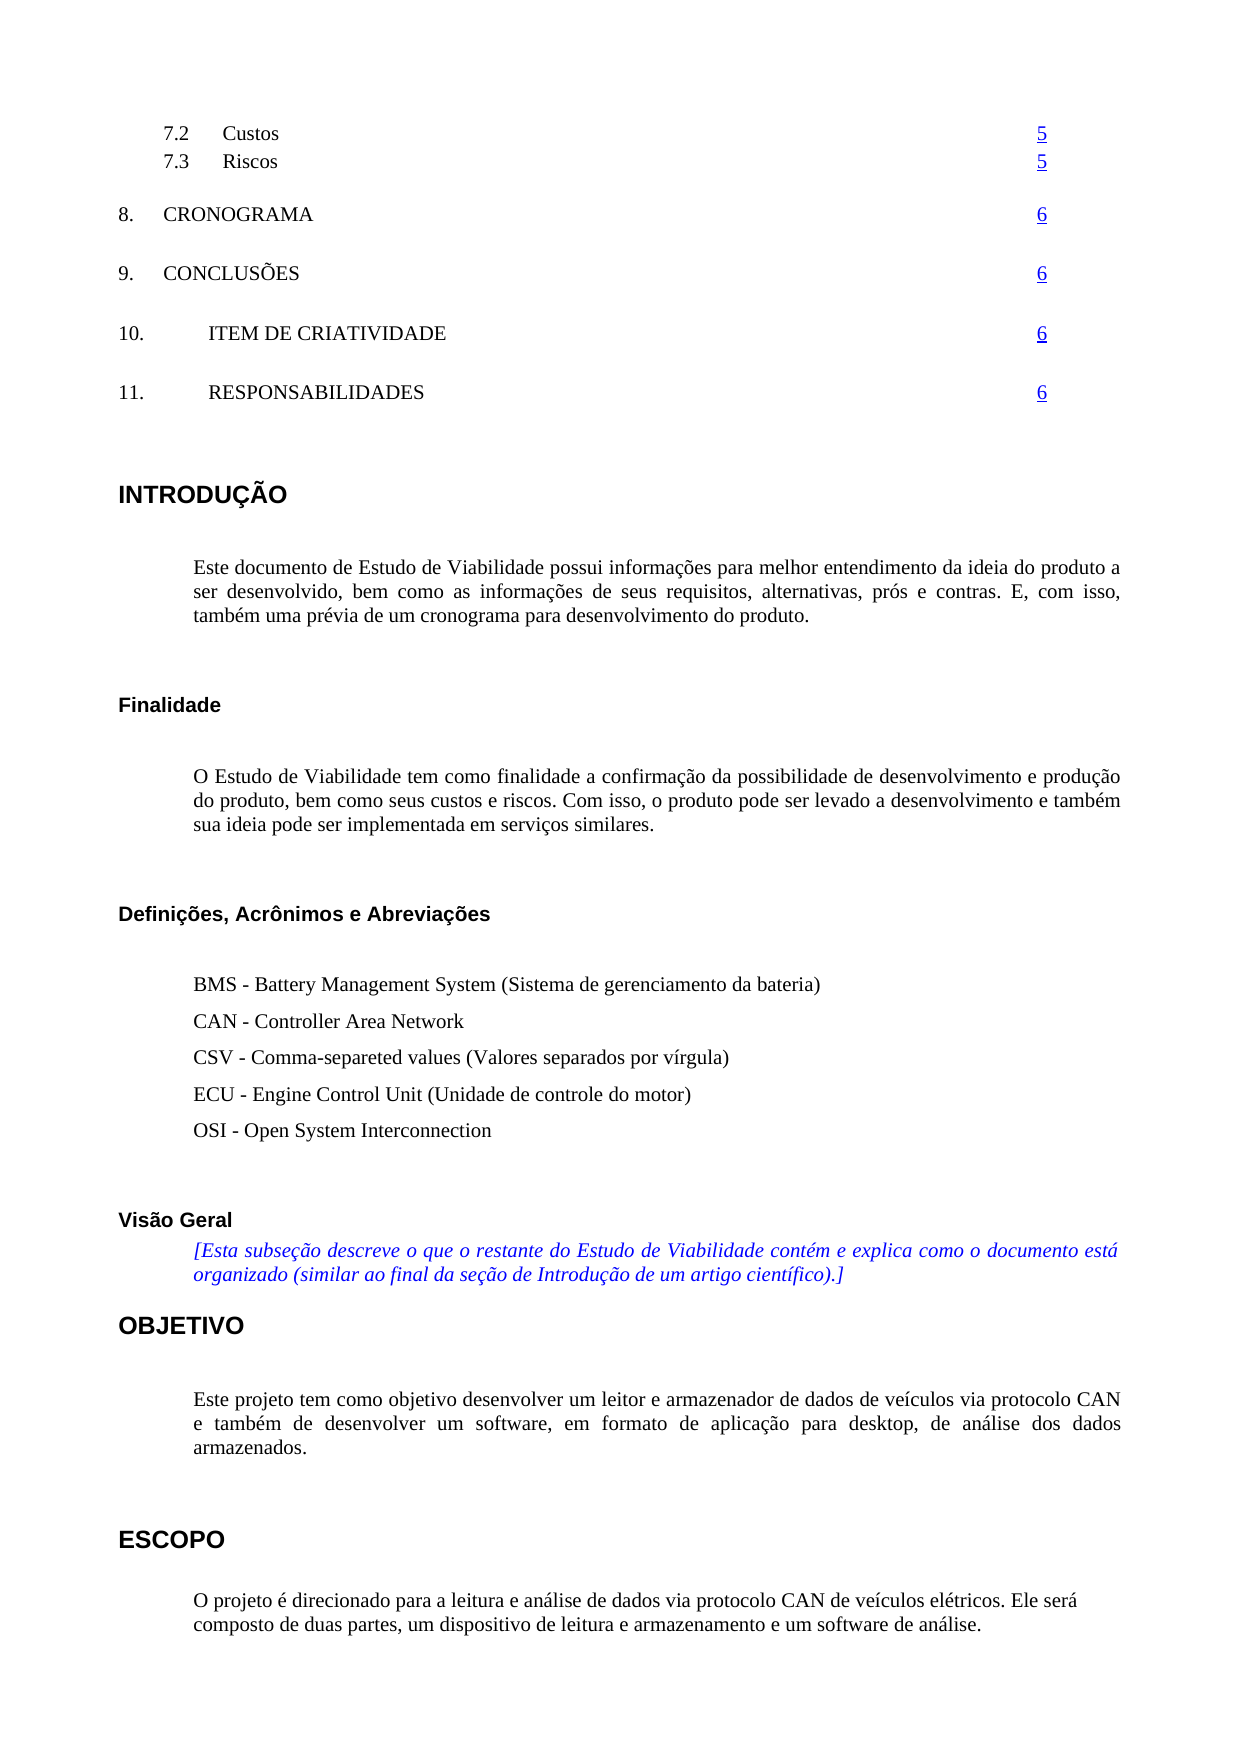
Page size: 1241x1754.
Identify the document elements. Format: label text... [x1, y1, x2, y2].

text 11. RESPONSABILIDADES 6 [118, 377, 1047, 405]
text O Estudo de Viabilidade tem como finalidade a confirmação da possibilidade de desenvolvimento e produção do produto, bem como seus custos e riscos. Com isso, o produto pode ser levado a desenvolvimento e também sua ideia pode ser implementada em serviços similares. [193, 764, 1122, 836]
text INTRODUÇÃO [118, 480, 1122, 508]
text Visão Geral [118, 1208, 1122, 1232]
text 7.3 Riscos 5 [163, 146, 1047, 174]
text 9. CONCLUSÕES 6 [118, 258, 1047, 286]
text 10. ITEM DE CRIATIVIDADE 6 [118, 318, 1047, 346]
text O projeto é direcionado para a leitura e análise de dados via protocolo CAN de veículos elétricos. Ele será composto de duas partes, um dispositivo de leitura e armazenamento e um software de análise. [193, 1588, 1122, 1636]
text 8. CRONOGRAMA 6 [118, 199, 1047, 227]
text Definições, Acrônimos e Abreviações [118, 901, 1122, 925]
text ESCOPO [118, 1524, 1122, 1553]
text Este projeto tem como objetivo desenvolver um leitor e armazenador de dados de veículos via protocolo CAN e também de desenvolver um software, em formato de aplicação para desktop, de análise dos dados armazenados. [193, 1387, 1122, 1459]
text CAN - Controller Area Network [193, 1009, 1122, 1033]
text [Esta subseção descreve o que o restante do Estudo de Viabilidade contém e explica como o documento está organizado (similar ao final da seção de Introdução de um artigo científico).] [193, 1238, 1122, 1286]
text OBJETIVO [118, 1311, 1122, 1340]
text BMS - Battery Management System (Sistema de gerenciamento da bateria) [193, 972, 1122, 996]
text CSV - Comma-separeted values (Valores separados por vírgula) [193, 1045, 1122, 1069]
text Finalidade [118, 693, 1122, 717]
text OSI - Open System Interconnection [193, 1118, 1122, 1142]
text ECU - Engine Control Unit (Unidade de controle do motor) [193, 1082, 1122, 1106]
text 7.2 Custos 5 [163, 118, 1047, 146]
text Este documento de Estudo de Viabilidade possui informações para melhor entendimento da ideia do produto a ser desenvolvido, bem como as informações de seus requisitos, alternativas, prós e contras. E, com isso, também uma prévia de um cronograma para desenvolvimento do produto. [193, 555, 1122, 627]
